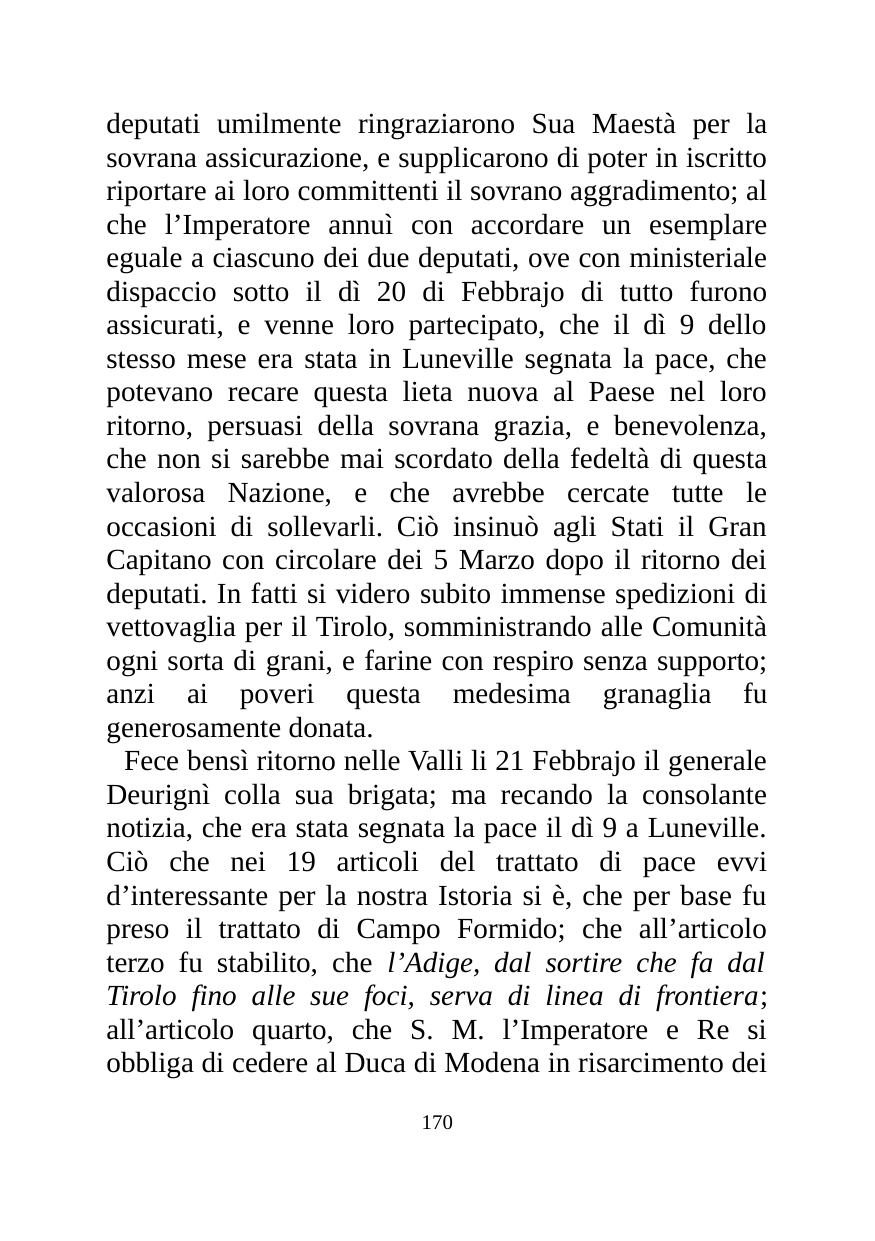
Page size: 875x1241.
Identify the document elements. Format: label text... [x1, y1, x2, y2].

text deputati umilmente ringraziarono Sua Maestà per la sovrana assicurazione, e supplicarono di poter in iscritto riportare ai loro committenti il sovrano aggradimento; al che l’Imperatore annuì con accordare un esemplare eguale a ciascuno dei due deputati, ove con ministeriale dispaccio sotto il dì 20 di Febbrajo di tutto furono assicurati, e venne loro partecipato, che il dì 9 dello stesso mese era stata in Luneville segnata la pace, che potevano recare questa lieta nuova al Paese nel loro ritorno, persuasi della sovrana grazia, e benevolenza, che non si sarebbe mai scordato della fedeltà di questa valorosa Nazione, e che avrebbe cercate tutte le occasioni di sollevarli. Ciò insinuò agli Stati il Gran Capitano con circolare dei 5 Marzo dopo il ritorno dei deputati. In fatti si videro subito immense spedizioni di vettovaglia per il Tirolo, somministrando alle Comunità ogni sorta di grani, e farine con respiro senza supporto; anzi ai poveri questa medesima granaglia fu generosamente donata. [106, 106, 768, 743]
text Fece bensì ritorno nelle Valli li 21 Febbrajo il generale Deurignì colla sua brigata; ma recando la consolante notizia, che era stata segnata la pace il dì 9 a Luneville. Ciò che nei 19 articoli del trattato di pace evvi d’interessante per la nostra Istoria si è, che per base fu preso il trattato di Campo Formido; che all’articolo terzo fu stabilito, che l’Adige, dal sortire che fa dal Tirolo fino alle sue foci, serva di linea di frontiera; all’articolo quarto, che S. M. l’Imperatore e Re si obbliga di cedere al Duca di Modena in risarcimento dei [106, 743, 768, 1079]
